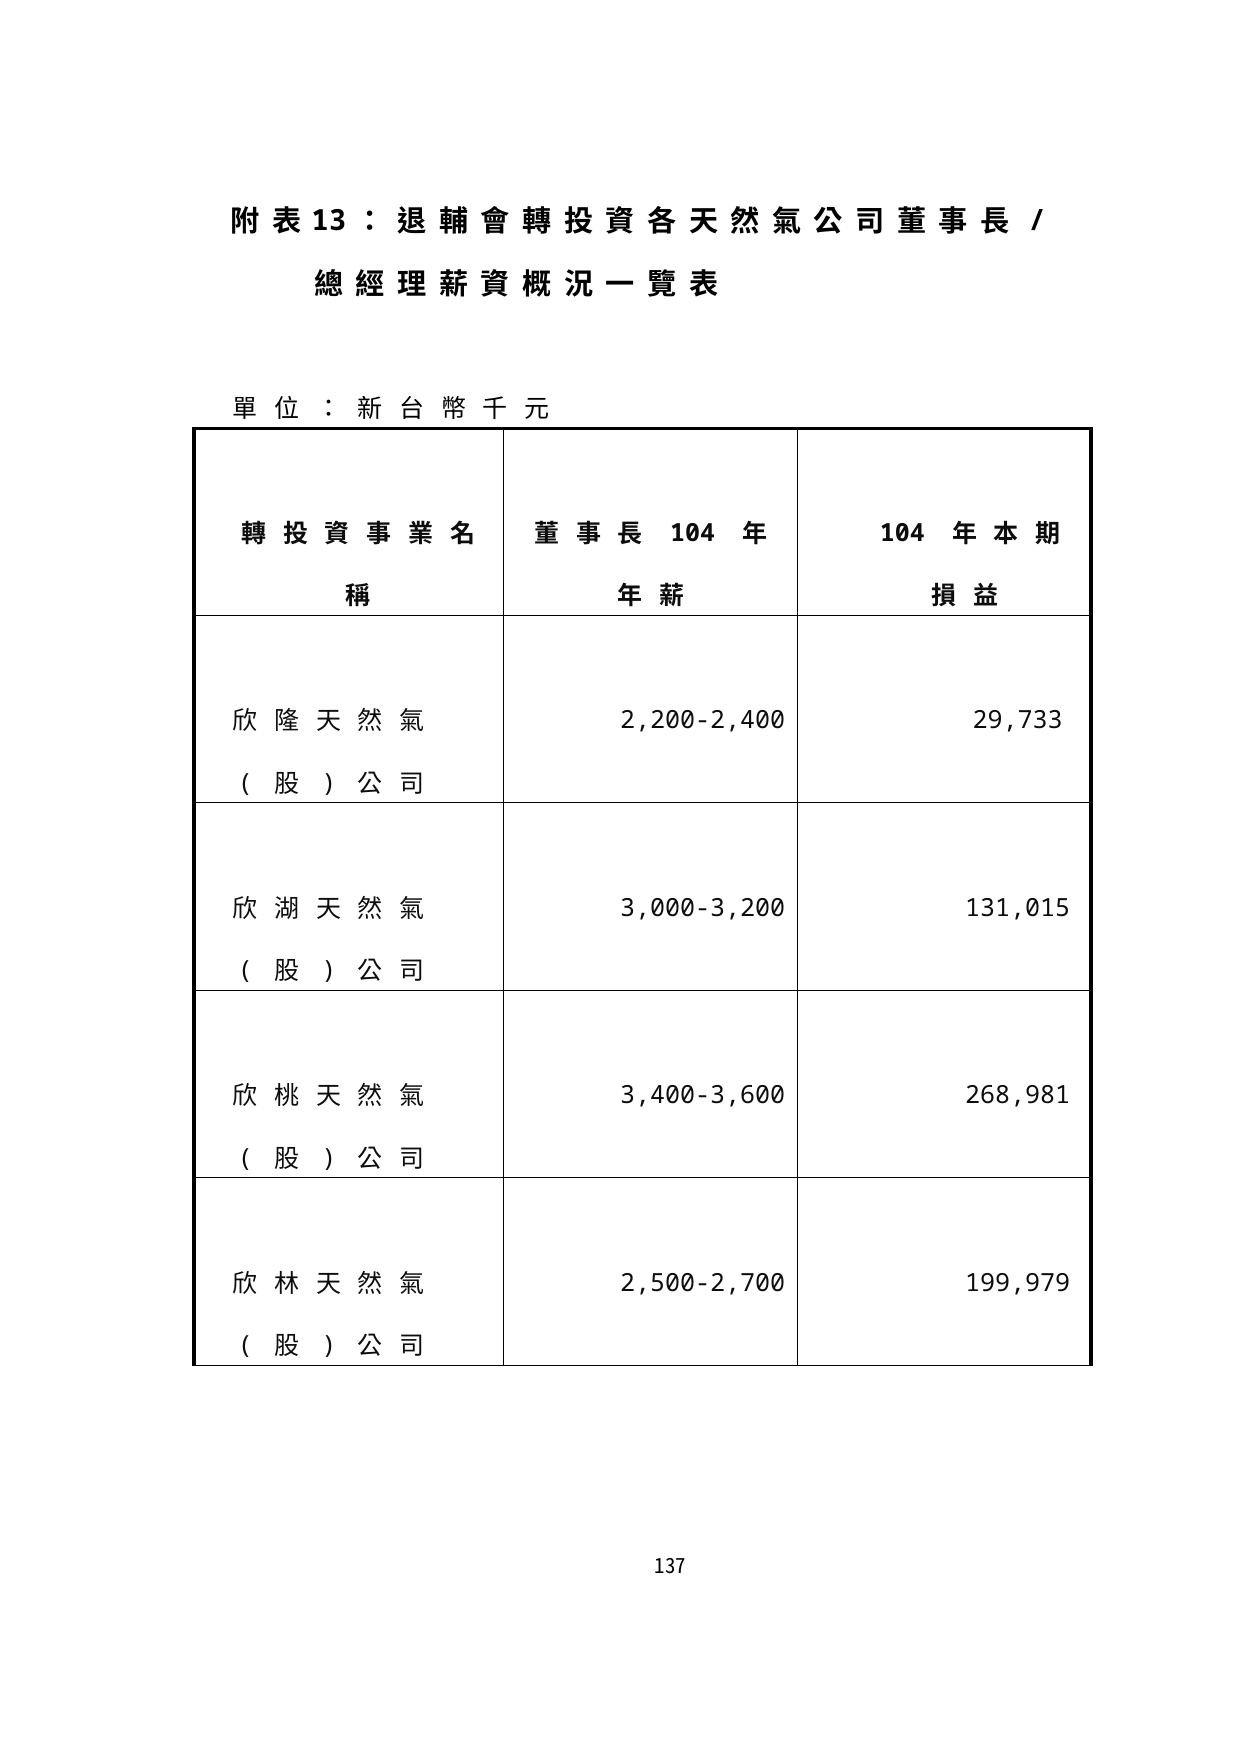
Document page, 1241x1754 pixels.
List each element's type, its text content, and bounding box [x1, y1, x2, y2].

table_cell 2,200-2,400 [504, 616, 797, 802]
table_cell 欣林天然氣(股)公司 [196, 1178, 503, 1365]
table_cell 268,981 [798, 991, 1089, 1177]
table_header 104年本期損益 [798, 430, 1089, 615]
table_cell 29,733 [798, 616, 1089, 802]
table_cell 欣隆天然氣(股)公司 [196, 616, 503, 802]
text 附表13：退輔會轉投資各天然氣公司董事長/總經理薪資概況一覽表 [183, 177, 1058, 302]
table_header 董事長104年年薪 [504, 430, 797, 615]
table_cell 3,000-3,200 [504, 803, 797, 990]
table_cell 131,015 [798, 803, 1089, 990]
table_cell 2,500-2,700 [504, 1178, 797, 1365]
text 單位：新台幣千元 [183, 302, 1058, 427]
table_header 轉投資事業名稱 [196, 430, 503, 615]
table_cell 欣桃天然氣(股)公司 [196, 991, 503, 1177]
table_cell 欣湖天然氣(股)公司 [196, 803, 503, 990]
table_cell 199,979 [798, 1178, 1089, 1365]
table_cell 3,400-3,600 [504, 991, 797, 1177]
